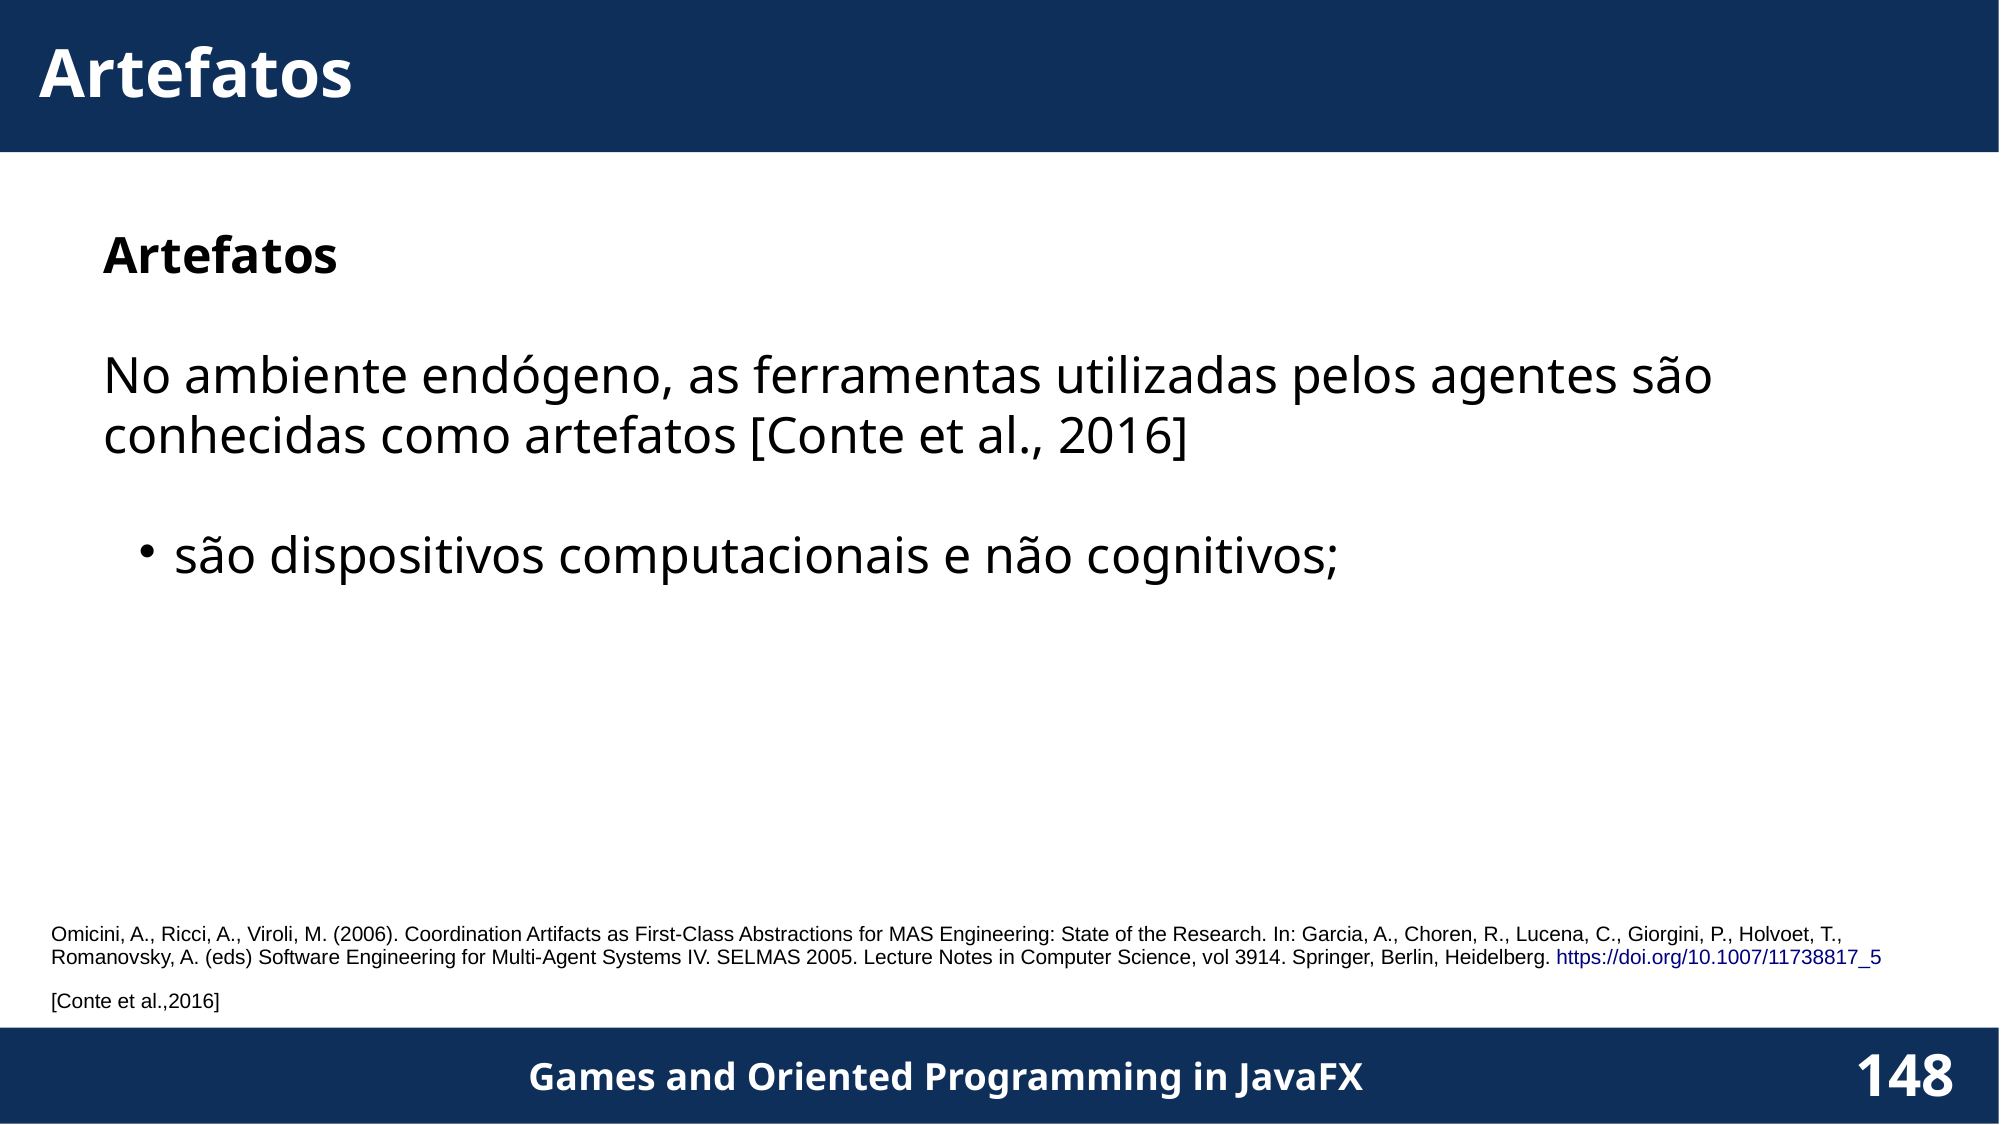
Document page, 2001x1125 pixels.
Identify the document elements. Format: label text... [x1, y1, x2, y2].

text_box Artefatos No ambiente endógeno, as ferramentas utilizadas pelos agentes são conhecidas como artefatos [Conte et al., 2016] são dispositivos computacionais e não cognitivos; [88, 216, 1947, 592]
text_box Artefatos [25, 23, 1999, 119]
text_box Omicini, A., Ricci, A., Viroli, M. (2006). Coordination Artifacts as First-Class Abstractions for MAS Engineering: State of the Research. In: Garcia, A., Choren, R., Lucena, C., Giorgini, P., Holvoet, T., Romanovsky, A. (eds) Software Engineering for Multi-Agent Systems IV. SELMAS 2005. Lecture Notes in Computer Science, vol 3914. Springer, Berlin, Heidelberg. https://doi.org/10.1007/11738817_5 [Conte et al.,2016] [36, 915, 1949, 1021]
